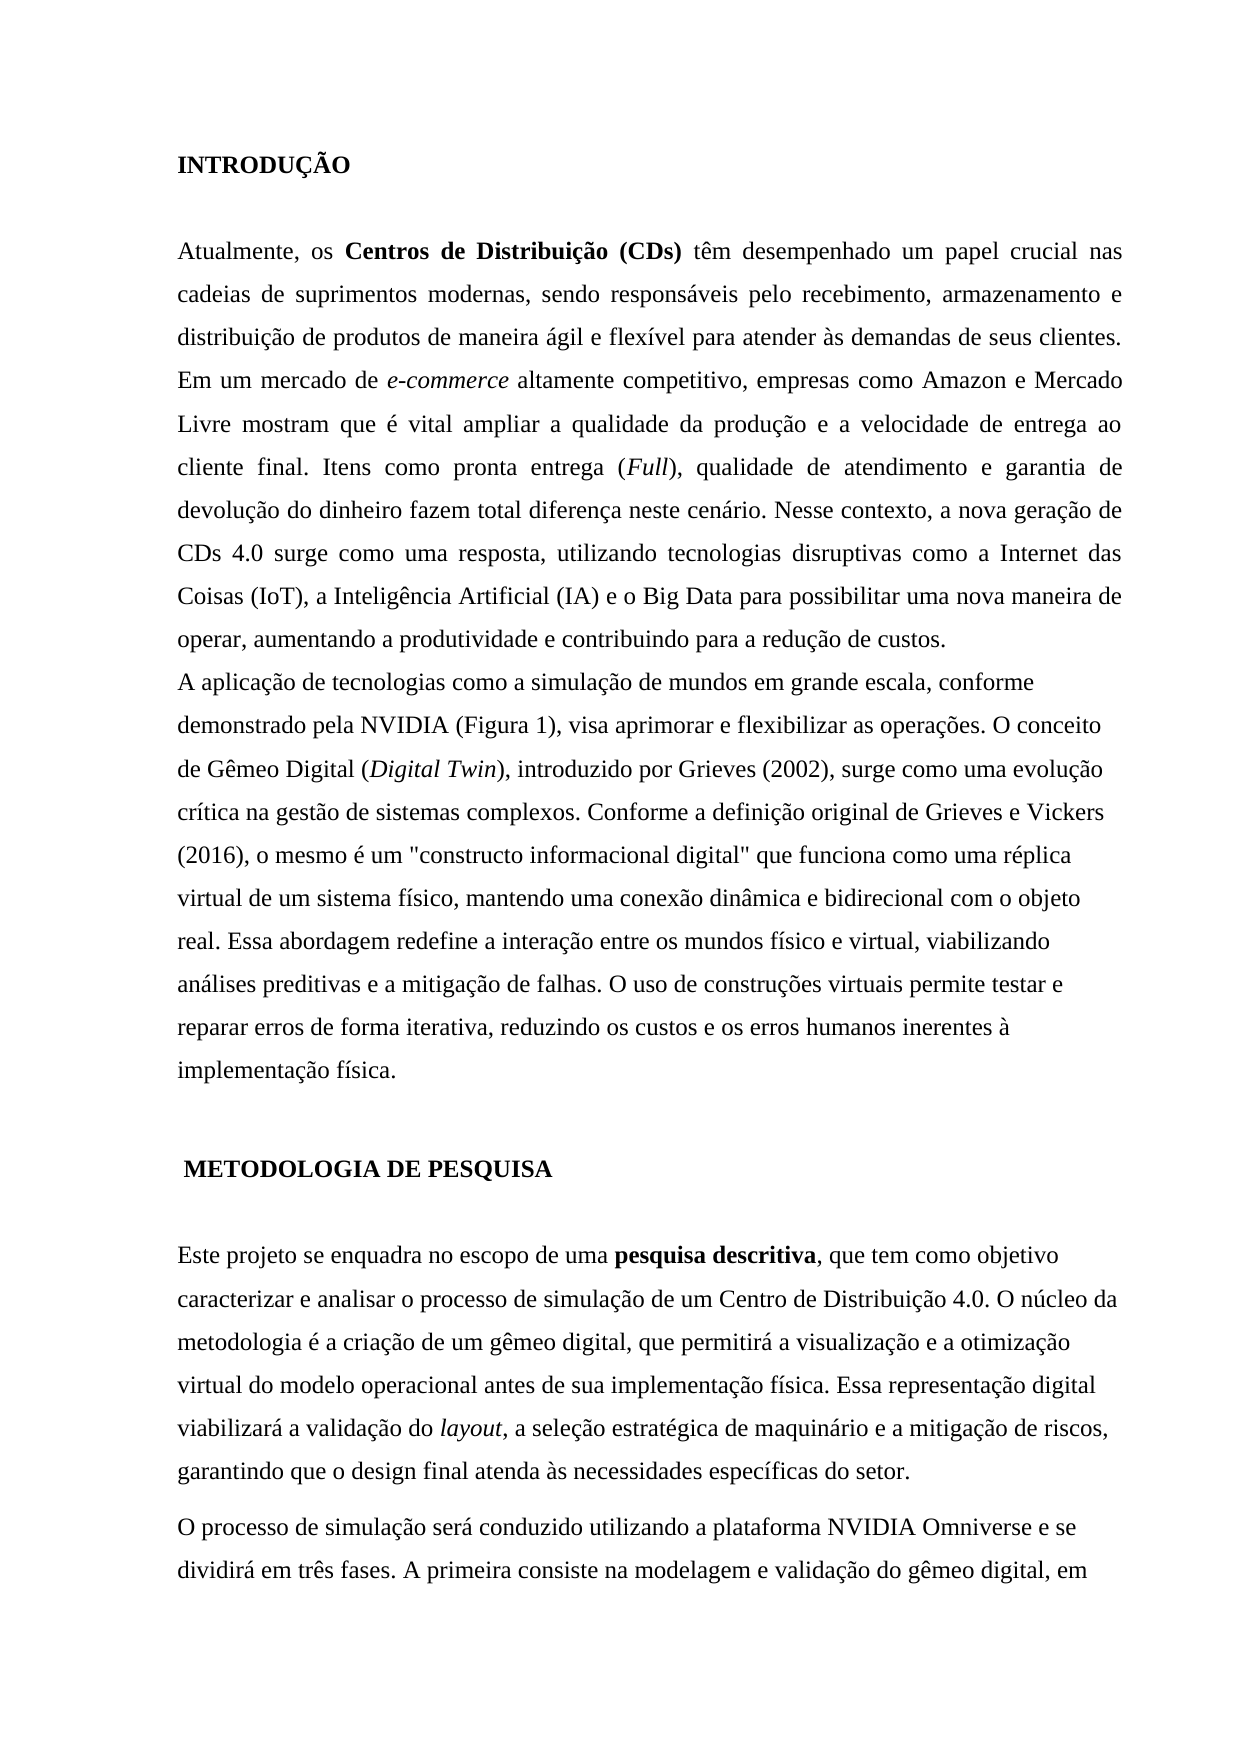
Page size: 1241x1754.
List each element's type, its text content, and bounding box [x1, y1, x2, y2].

subtitle INTRODUÇÃO [177, 150, 1123, 179]
text METODOLOGIA DE PESQUISA [177, 1154, 1123, 1183]
text A aplicação de tecnologias como a simulação de mundos em grande escala, conforme demonstrado pela NVIDIA (Figura 1), visa aprimorar e flexibilizar as operações. O conceito de Gêmeo Digital (Digital Twin), introduzido por Grieves (2002), surge como uma evolução crítica na gestão de sistemas complexos. Conforme a definição original de Grieves e Vickers (2016), o mesmo é um "constructo informacional digital" que funciona como uma réplica virtual de um sistema físico, mantendo uma conexão dinâmica e bidirecional com o objeto real. Essa abordagem redefine a interação entre os mundos físico e virtual, viabilizando análises preditivas e a mitigação de falhas. O uso de construções virtuais permite testar e reparar erros de forma iterativa, reduzindo os custos e os erros humanos inerentes à implementação física. [177, 667, 1123, 1084]
text O processo de simulação será conduzido utilizando a plataforma NVIDIA Omniverse e se dividirá em três fases. A primeira consiste na modelagem e validação do gêmeo digital, em [177, 1512, 1123, 1584]
text Este projeto se enquadra no escopo de uma pesquisa descritiva, que tem como objetivo caracterizar e analisar o processo de simulação de um Centro de Distribuição 4.0. O núcleo da metodologia é a criação de um gêmeo digital, que permitirá a visualização e a otimização virtual do modelo operacional antes de sua implementação física. Essa representação digital viabilizará a validação do layout, a seleção estratégica de maquinário e a mitigação de riscos, garantindo que o design final atenda às necessidades específicas do setor. [177, 1241, 1123, 1485]
text Atualmente, os Centros de Distribuição (CDs) têm desempenhado um papel crucial nas cadeias de suprimentos modernas, sendo responsáveis pelo recebimento, armazenamento e distribuição de produtos de maneira ágil e flexível para atender às demandas de seus clientes. Em um mercado de e-commerce altamente competitivo, empresas como Amazon e Mercado Livre mostram que é vital ampliar a qualidade da produção e a velocidade de entrega ao cliente final. Itens como pronta entrega (Full), qualidade de atendimento e garantia de devolução do dinheiro fazem total diferença neste cenário. Nesse contexto, a nova geração de CDs 4.0 surge como uma resposta, utilizando tecnologias disruptivas como a Internet das Coisas (IoT), a Inteligência Artificial (IA) e o Big Data para possibilitar uma nova maneira de operar, aumentando a produtividade e contribuindo para a redução de custos. [177, 236, 1123, 653]
